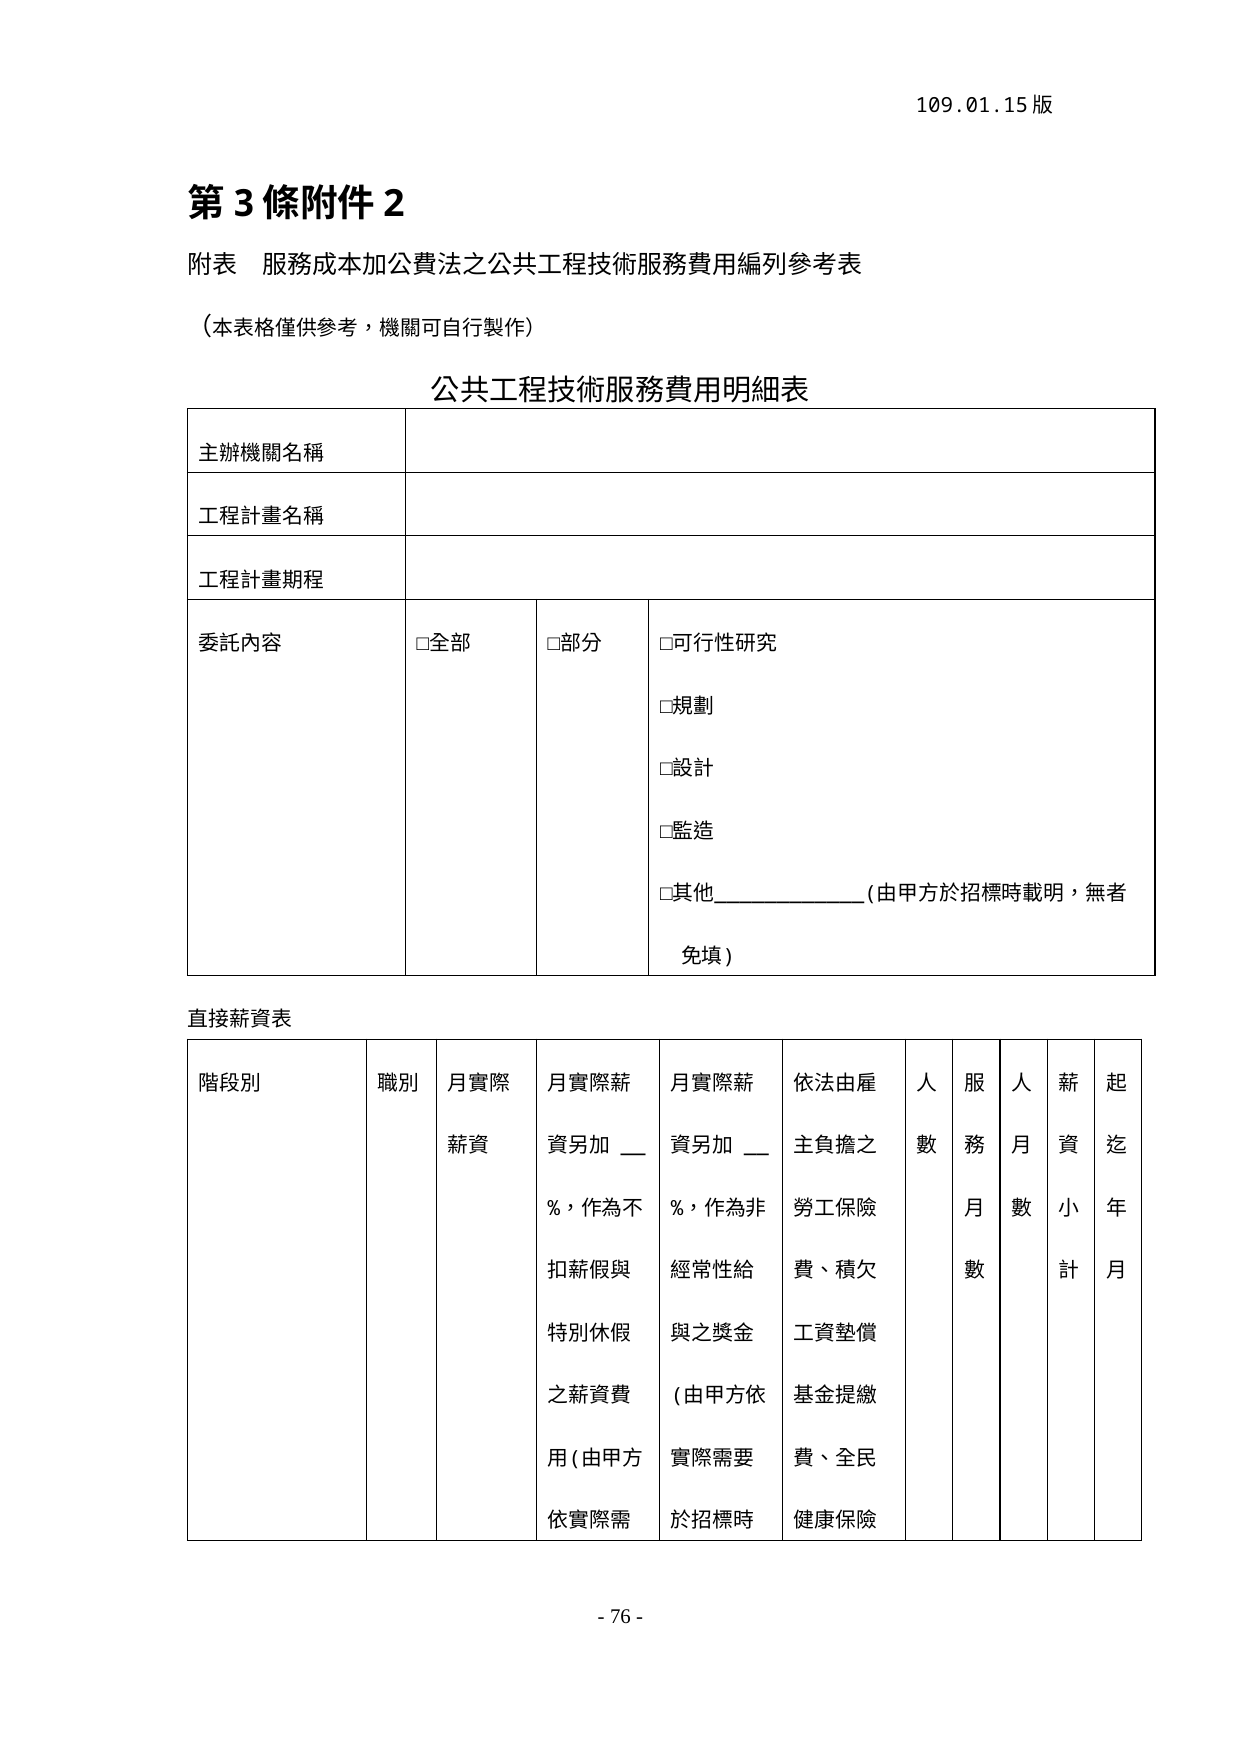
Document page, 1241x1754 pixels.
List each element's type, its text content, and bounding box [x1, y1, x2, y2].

table_cell □全部 [406, 600, 536, 975]
table_header 服務月數 [953, 1040, 999, 1539]
text 第3條附件2 [187, 158, 1053, 221]
text （本表格僅供參考，機關可自行製作） [187, 283, 1053, 346]
text 附表 服務成本加公費法之公共工程技術服務費用編列參考表 [187, 221, 1053, 283]
table_cell □部分 [537, 600, 648, 975]
table_header 職別 [367, 1040, 436, 1539]
table_header [406, 409, 1154, 472]
text 公共工程技術服務費用明細表 [187, 346, 1053, 408]
table_header 人數 [906, 1040, 952, 1539]
table_header 月實際薪資另加 __%，作為非經常性給與之獎金(由甲方依實際需要於招標時 [660, 1040, 782, 1539]
table_header 依法由雇主負擔之勞工保險費、積欠工資墊償基金提繳費、全民健康保險 [783, 1040, 905, 1539]
table_header 月實際薪資另加 __%，作為不扣薪假與特別休假之薪資費用(由甲方依實際需 [537, 1040, 659, 1539]
table_cell 委託內容 [188, 600, 405, 975]
table_header 月實際薪資 [437, 1040, 536, 1539]
text 直接薪資表 [187, 976, 1053, 1038]
table_header 主辦機關名稱 [188, 409, 405, 472]
table_cell [406, 473, 1154, 535]
table_header 起迄年月 [1095, 1040, 1141, 1539]
table_header 薪資小計 [1048, 1040, 1094, 1539]
table_header 人月數 [1001, 1040, 1047, 1539]
table_cell 工程計畫名稱 [188, 473, 405, 535]
table_cell [406, 536, 1154, 599]
table_header 階段別 [188, 1040, 366, 1539]
table_cell 工程計畫期程 [188, 536, 405, 599]
table_cell □可行性研究 □規劃 □設計 □監造 □其他____________(由甲方於招標時載明，無者免填) [649, 600, 1154, 975]
